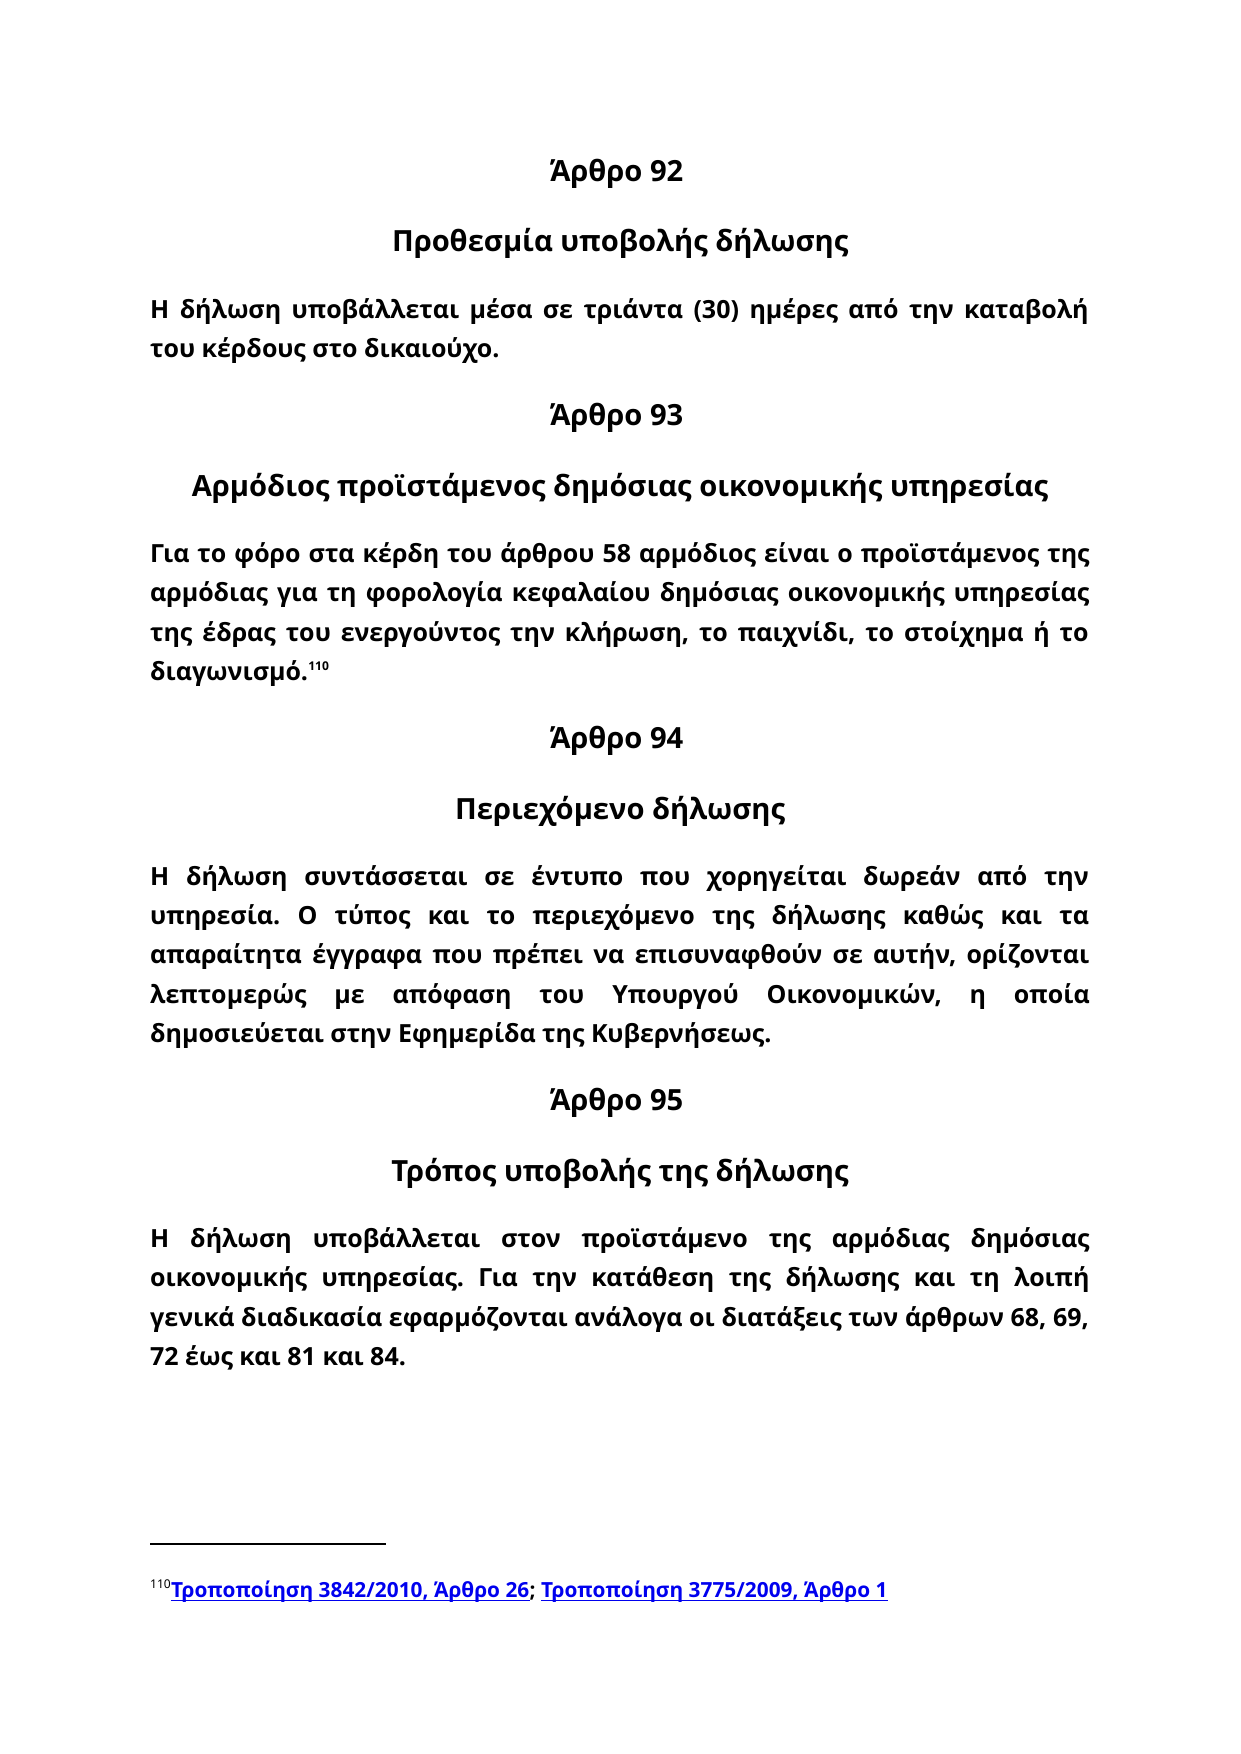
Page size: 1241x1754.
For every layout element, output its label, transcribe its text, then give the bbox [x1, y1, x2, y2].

text Η δήλωση υποβάλλεται στον προϊστάμενο της αρμόδιας δημόσιας οικονομικής υπηρεσίας. Για την κατάθεση της δήλωσης και τη λοιπή γενικά διαδικασία εφαρμόζονται ανάλογα οι διατάξεις των άρθρων 68, 69, 72 έως και 81 και 84. [150, 1221, 1090, 1372]
subtitle Προθεσμία υποβολής δήλωσης [150, 221, 1090, 260]
subtitle Άρθρο 93 [150, 394, 1090, 434]
text Η δήλωση συντάσσεται σε έντυπο που χορηγείται δωρεάν από την υπηρεσία. Ο τύπος και το περιεχόμενο της δήλωσης καθώς και τα απαραίτητα έγγραφα που πρέπει να επισυναφθούν σε αυτήν, ορίζονται λεπτομερώς με απόφαση του Υπουργού Οικονομικών, η οποία δημοσιεύεται στην Εφημερίδα της Κυβερνήσεως. [150, 859, 1090, 1049]
subtitle Άρθρο 95 [150, 1079, 1090, 1119]
subtitle Άρθρο 92 [150, 150, 1090, 190]
text Τροποποίηση 3842/2010, Άρθρο 26; Τροποποίηση 3775/2009, Άρθρο 1 [150, 1576, 1090, 1604]
subtitle Περιεχόμενο δήλωσης [150, 788, 1090, 828]
text Για το φόρο στα κέρδη του άρθρου 58 αρμόδιος είναι ο προϊστάμενος της αρμόδιας για τη φορολογία κεφαλαίου δημόσιας οικονομικής υπηρεσίας της έδρας του ενεργούντος την κλήρωση, το παιχνίδι, το στοίχημα ή το διαγωνισμό. [150, 536, 1090, 687]
text Η δήλωση υποβάλλεται μέσα σε τριάντα (30) ημέρες από την καταβολή του κέρδους στο δικαιούχο. [150, 291, 1090, 364]
subtitle Αρμόδιος προϊστάμενος δημόσιας οικονομικής υπηρεσίας [150, 465, 1090, 505]
subtitle Τρόπος υποβολής της δήλωσης [150, 1150, 1090, 1190]
subtitle Άρθρο 94 [150, 717, 1090, 757]
